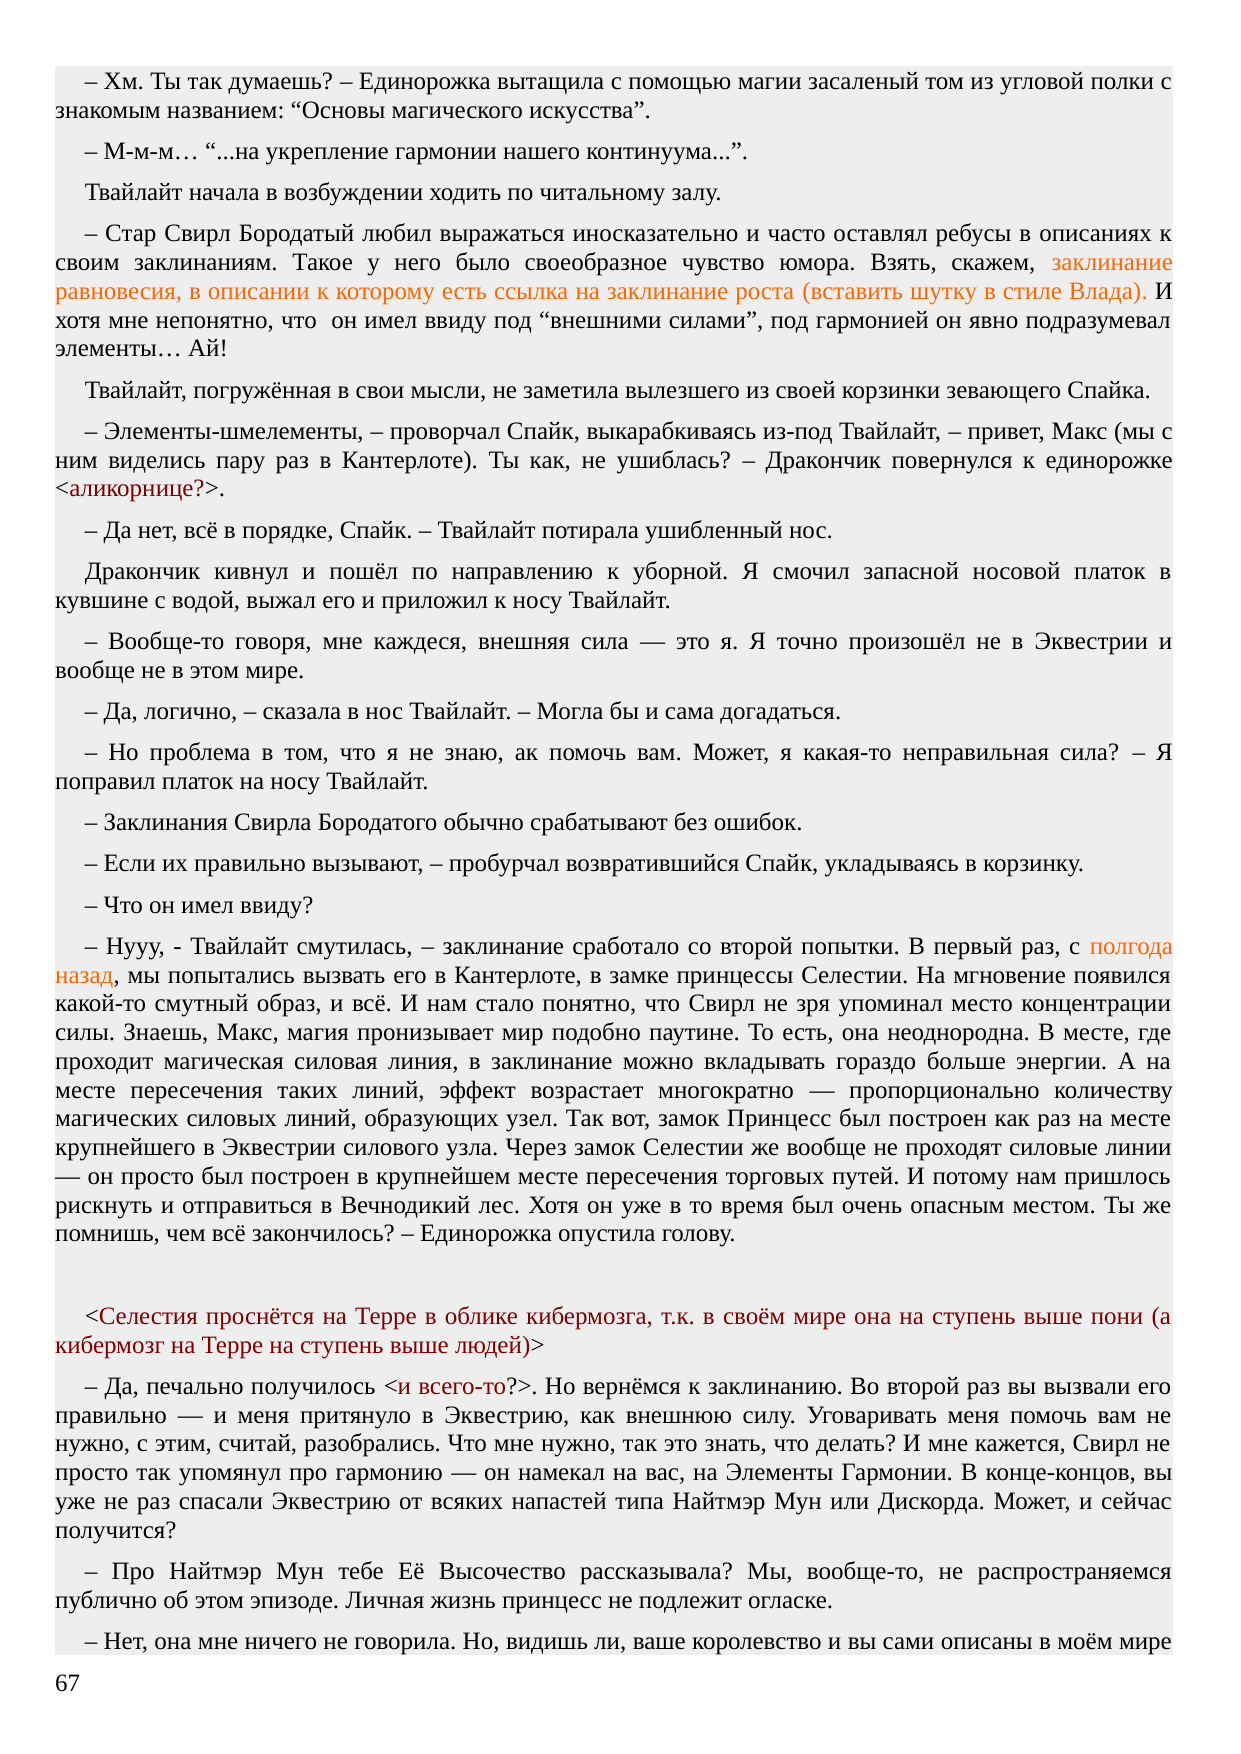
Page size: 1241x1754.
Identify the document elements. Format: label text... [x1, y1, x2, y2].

text – Стар Свирл Бородатый любил выражаться иносказательно и часто оставлял ребусы в описаниях к своим заклинаниям. Такое у него было своеобразное чувство юмора. Взять, скажем, заклинание равновесия, в описании к которому есть ссылка на заклинание роста (вставить шутку в стиле Влада). И хотя мне непонятно, что он имел ввиду под “внешними силами”, под гармонией он явно подразумевал элементы… Ай! [55, 218, 1173, 362]
text Твайлайт, погружённая в свои мысли, не заметила вылезшего из своей корзинки зевающего Спайка. [55, 375, 1173, 403]
text – Да нет, всё в порядке, Спайк. – Твайлайт потирала ушибленный нос. [55, 515, 1173, 543]
text – Вообще-то говоря, мне каждеся, внешняя сила — это я. Я точно произошёл не в Эквестрии и вообще не в этом мире. [55, 626, 1173, 683]
text <Селестия проснётся на Терре в облике кибермозга, т.к. в своём мире она на ступень выше пони (а кибермозг на Терре на ступень выше людей)> [55, 1301, 1173, 1358]
text – Нет, она мне ничего не говорила. Но, видишь ли, ваше королевство и вы сами описаны в моём мире [55, 1626, 1173, 1655]
text – Нууу, - Твайлайт смутилась, – заклинание сработало со второй попытки. В первый раз, с полгода назад, мы попытались вызвать его в Кантерлоте, в замке принцессы Селестии. На мгновение появился какой-то смутный образ, и всё. И нам стало понятно, что Свирл не зря упоминал место концентрации силы. Знаешь, Макс, магия пронизывает мир подобно паутине. То есть, она неоднородна. В месте, где проходит магическая силовая линия, в заклинание можно вкладывать гораздо больше энергии. А на месте пересечения таких линий, эффект возрастает многократно — пропорционально количеству магических силовых линий, образующих узел. Так вот, замок Принцесс был построен как раз на месте крупнейшего в Эквестрии силового узла. Через замок Селестии же вообще не проходят силовые линии — он просто был построен в крупнейшем месте пересечения торговых путей. И потому нам пришлось рискнуть и отправиться в Вечнодикий лес. Хотя он уже в то время был очень опасным местом. Ты же помнишь, чем всё закончилось? – Единорожка опустила голову. [55, 931, 1173, 1247]
text Твайлайт начала в возбуждении ходить по читальному залу. [55, 177, 1173, 206]
text – Но проблема в том, что я не знаю, ак помочь вам. Может, я какая-то неправильная сила? – Я поправил платок на носу Твайлайт. [55, 737, 1173, 795]
text – Что он имел ввиду? [55, 890, 1173, 918]
text – Про Найтмэр Мун тебе Её Высочество рассказывала? Мы, вообще-то, не распространяемся публично об этом эпизоде. Личная жизнь принцесс не подлежит огласке. [55, 1556, 1173, 1613]
text Дракончик кивнул и пошёл по направлению к уборной. Я смочил запасной носовой платок в кувшине с водой, выжал его и приложил к носу Твайлайт. [55, 556, 1173, 613]
text – Да, печально получилось <и всего-то?>. Но вернёмся к заклинанию. Во второй раз вы вызвали его правильно — и меня притянуло в Эквестрию, как внешнюю силу. Уговаривать меня помочь вам не нужно, с этим, считай, разобрались. Что мне нужно, так это знать, что делать? И мне кажется, Свирл не просто так упомянул про гармонию — он намекал на вас, на Элементы Гармонии. В конце-концов, вы уже не раз спасали Эквестрию от всяких напастей типа Найтмэр Мун или Дискорда. Может, и сейчас получится? [55, 1371, 1173, 1543]
text – М-м-м… “...на укрепление гармонии нашего континуума...”. [55, 136, 1173, 165]
text – Да, логично, – сказала в нос Твайлайт. – Могла бы и сама догадаться. [55, 696, 1173, 725]
text – Заклинания Свирла Бородатого обычно срабатывают без ошибок. [55, 807, 1173, 836]
text – Хм. Ты так думаешь? – Единорожка вытащила с помощью магии засаленый том из угловой полки с знакомым названием: “Основы магического искусства”. [55, 66, 1173, 123]
text – Если их правильно вызывают, – пробурчал возвратившийся Спайк, укладываясь в корзинку. [55, 848, 1173, 877]
text – Элементы-шмелементы, – проворчал Спайк, выкарабкиваясь из-под Твайлайт, – привет, Макс (мы с ним виделись пару раз в Кантерлоте). Ты как, не ушиблась? – Дракончик повернулся к единорожке <аликорнице?>. [55, 416, 1173, 502]
